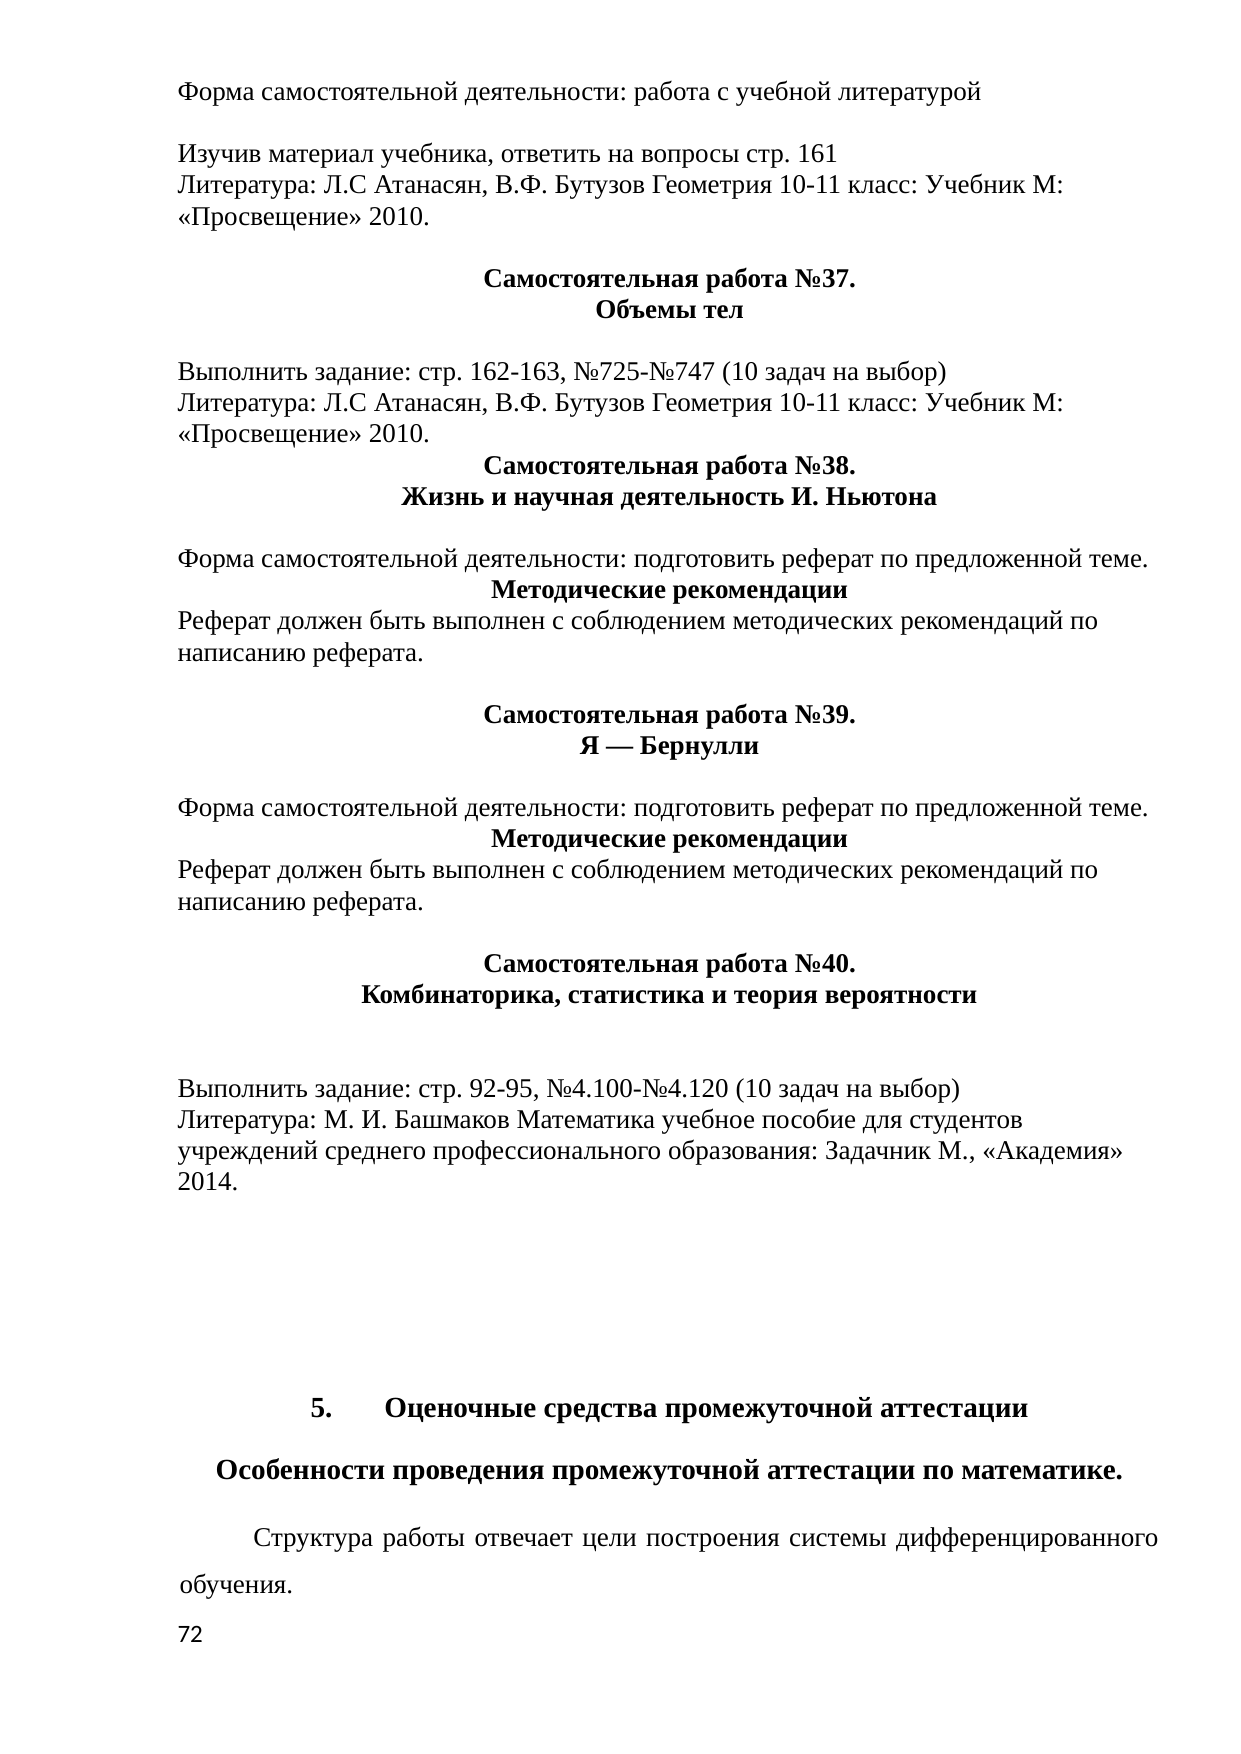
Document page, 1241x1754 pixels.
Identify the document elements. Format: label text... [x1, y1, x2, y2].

text Литература: Л.С Атанасян, В.Ф. Бутузов Геометрия 10-11 класс: Учебник М: «Просвещение» 2010. [177, 168, 1162, 231]
list Оценочные средства промежуточной аттестации [177, 1390, 1162, 1423]
text Самостоятельная работа №40. [177, 947, 1162, 978]
text Выполнить задание: стр. 162-163, №725-№747 (10 задач на выбор) [177, 355, 1162, 386]
text Самостоятельная работа №38. [177, 449, 1162, 480]
text Реферат должен быть выполнен с соблюдением методических рекомендаций по написанию реферата. [177, 604, 1162, 667]
text Форма самостоятельной деятельности: работа с учебной литературой [177, 75, 1162, 106]
text Особенности проведения промежуточной аттестации по математике. [177, 1452, 1162, 1486]
text Литература: Л.С Атанасян, В.Ф. Бутузов Геометрия 10-11 класс: Учебник М: «Просвещение» 2010. [177, 386, 1162, 449]
text Комбинаторика, статистика и теория вероятности [177, 978, 1162, 1009]
text Форма самостоятельной деятельности: подготовить реферат по предложенной теме. [177, 542, 1162, 573]
text Методические рекомендации [177, 573, 1162, 604]
text Жизнь и научная деятельность И. Ньютона [177, 480, 1162, 511]
text Я — Бернулли [177, 729, 1162, 760]
text Структура работы отвечает цели построения системы дифференцированного обучения. [179, 1519, 1159, 1599]
text Изучив материал учебника, ответить на вопросы стр. 161 [177, 137, 1162, 168]
text Форма самостоятельной деятельности: подготовить реферат по предложенной теме. [177, 791, 1162, 822]
text Выполнить задание: стр. 92-95, №4.100-№4.120 (10 задач на выбор) [177, 1072, 1162, 1103]
text Методические рекомендации [177, 822, 1162, 854]
text Объемы тел [177, 293, 1162, 324]
text Самостоятельная работа №37. [177, 262, 1162, 293]
text Литература: М. И. Башмаков Математика учебное пособие для студентов учреждений среднего профессионального образования: Задачник М., «Академия» 2014. [177, 1103, 1162, 1196]
text Реферат должен быть выполнен с соблюдением методических рекомендаций по написанию реферата. [177, 854, 1162, 916]
text Самостоятельная работа №39. [177, 698, 1162, 729]
